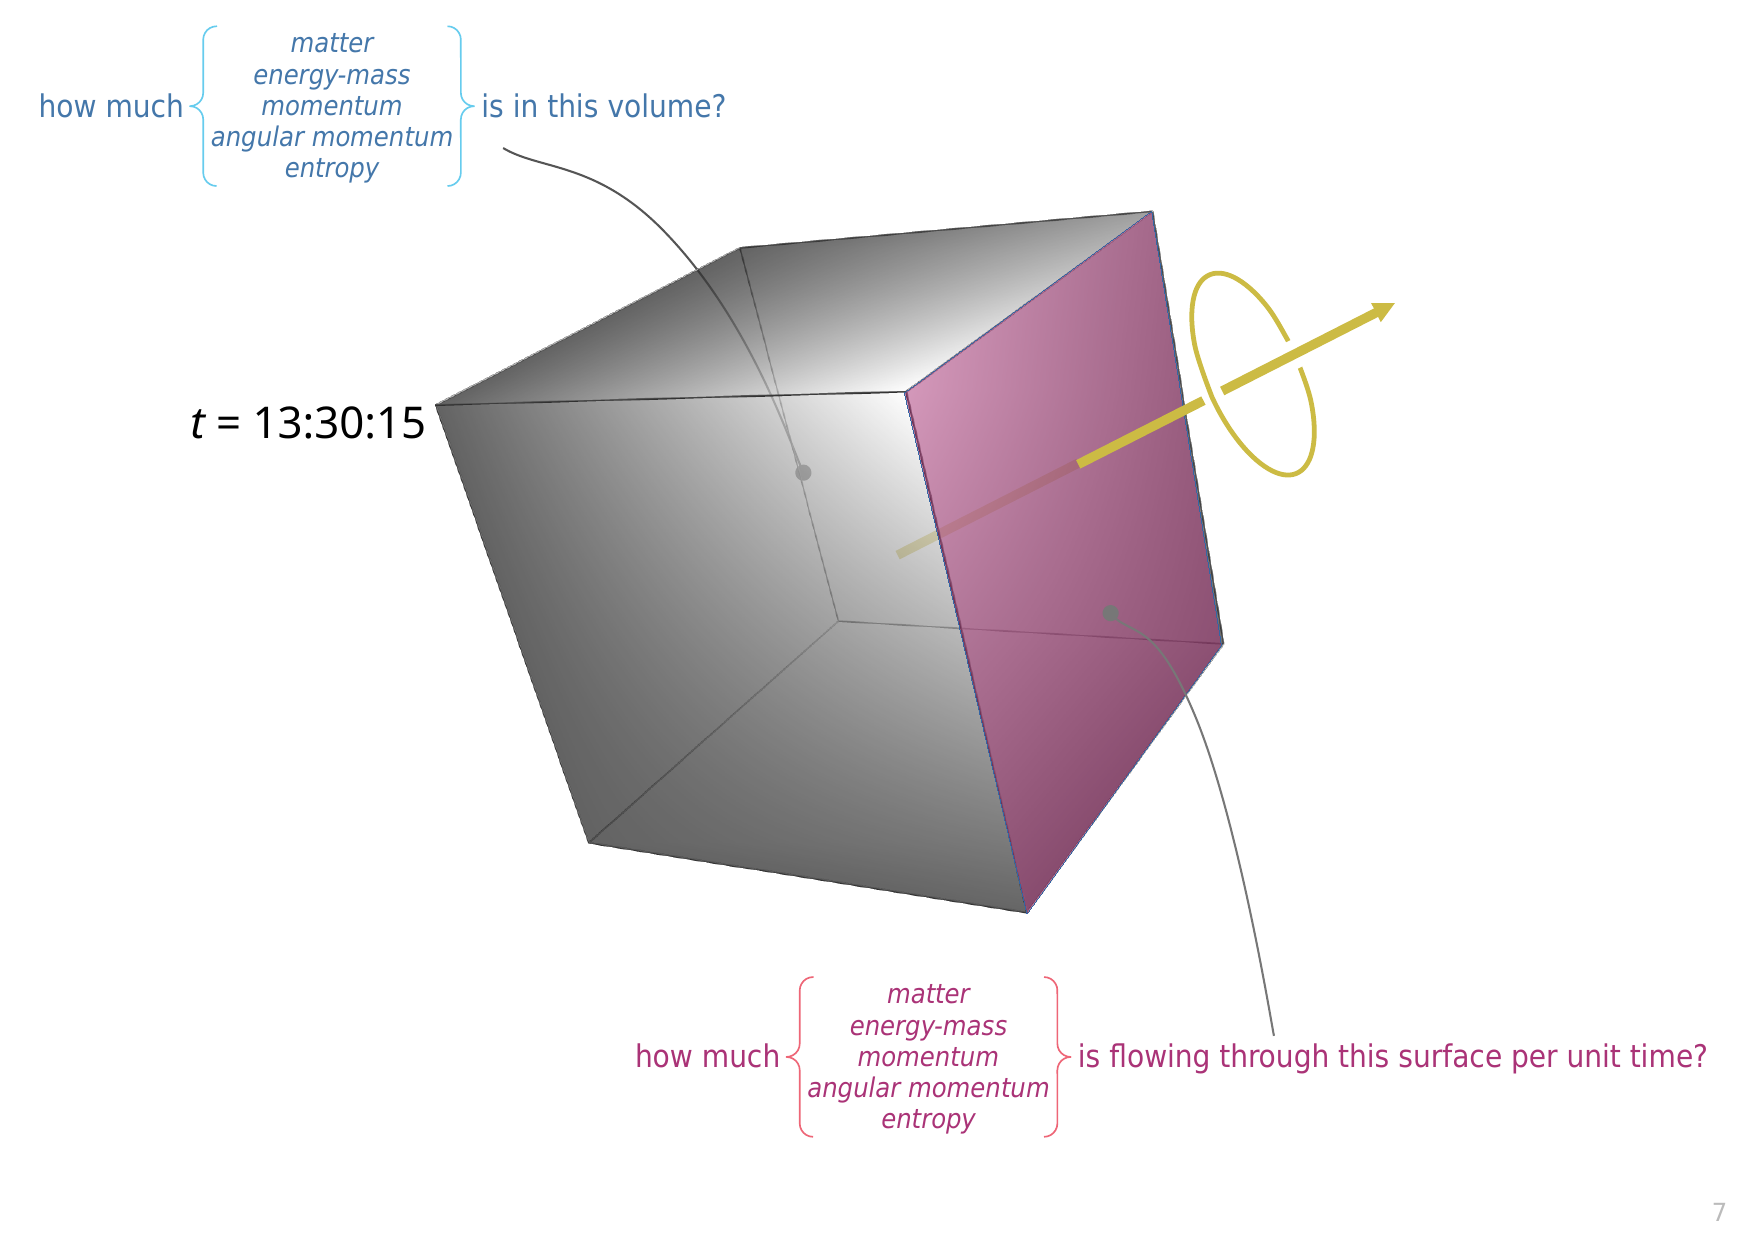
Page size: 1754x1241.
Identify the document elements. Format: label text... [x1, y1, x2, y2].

text_box [1282, 353, 1313, 375]
text_box [904, 211, 1222, 914]
text_box [1273, 335, 1304, 357]
text_box how much is flowing through this surface per unit time? [620, 1031, 791, 1083]
text_box how much is in this volume? [23, 80, 195, 132]
text_box t = 13:30:15 [175, 384, 423, 444]
text_box matter energy-mass momentum angular momentum entropy [195, 20, 469, 193]
text_box how much is in this volume? [469, 80, 742, 132]
text_box how much is flowing through this surface per unit time? [1066, 1031, 1724, 1083]
text_box matter energy-mass momentum angular momentum entropy [791, 970, 1066, 1143]
